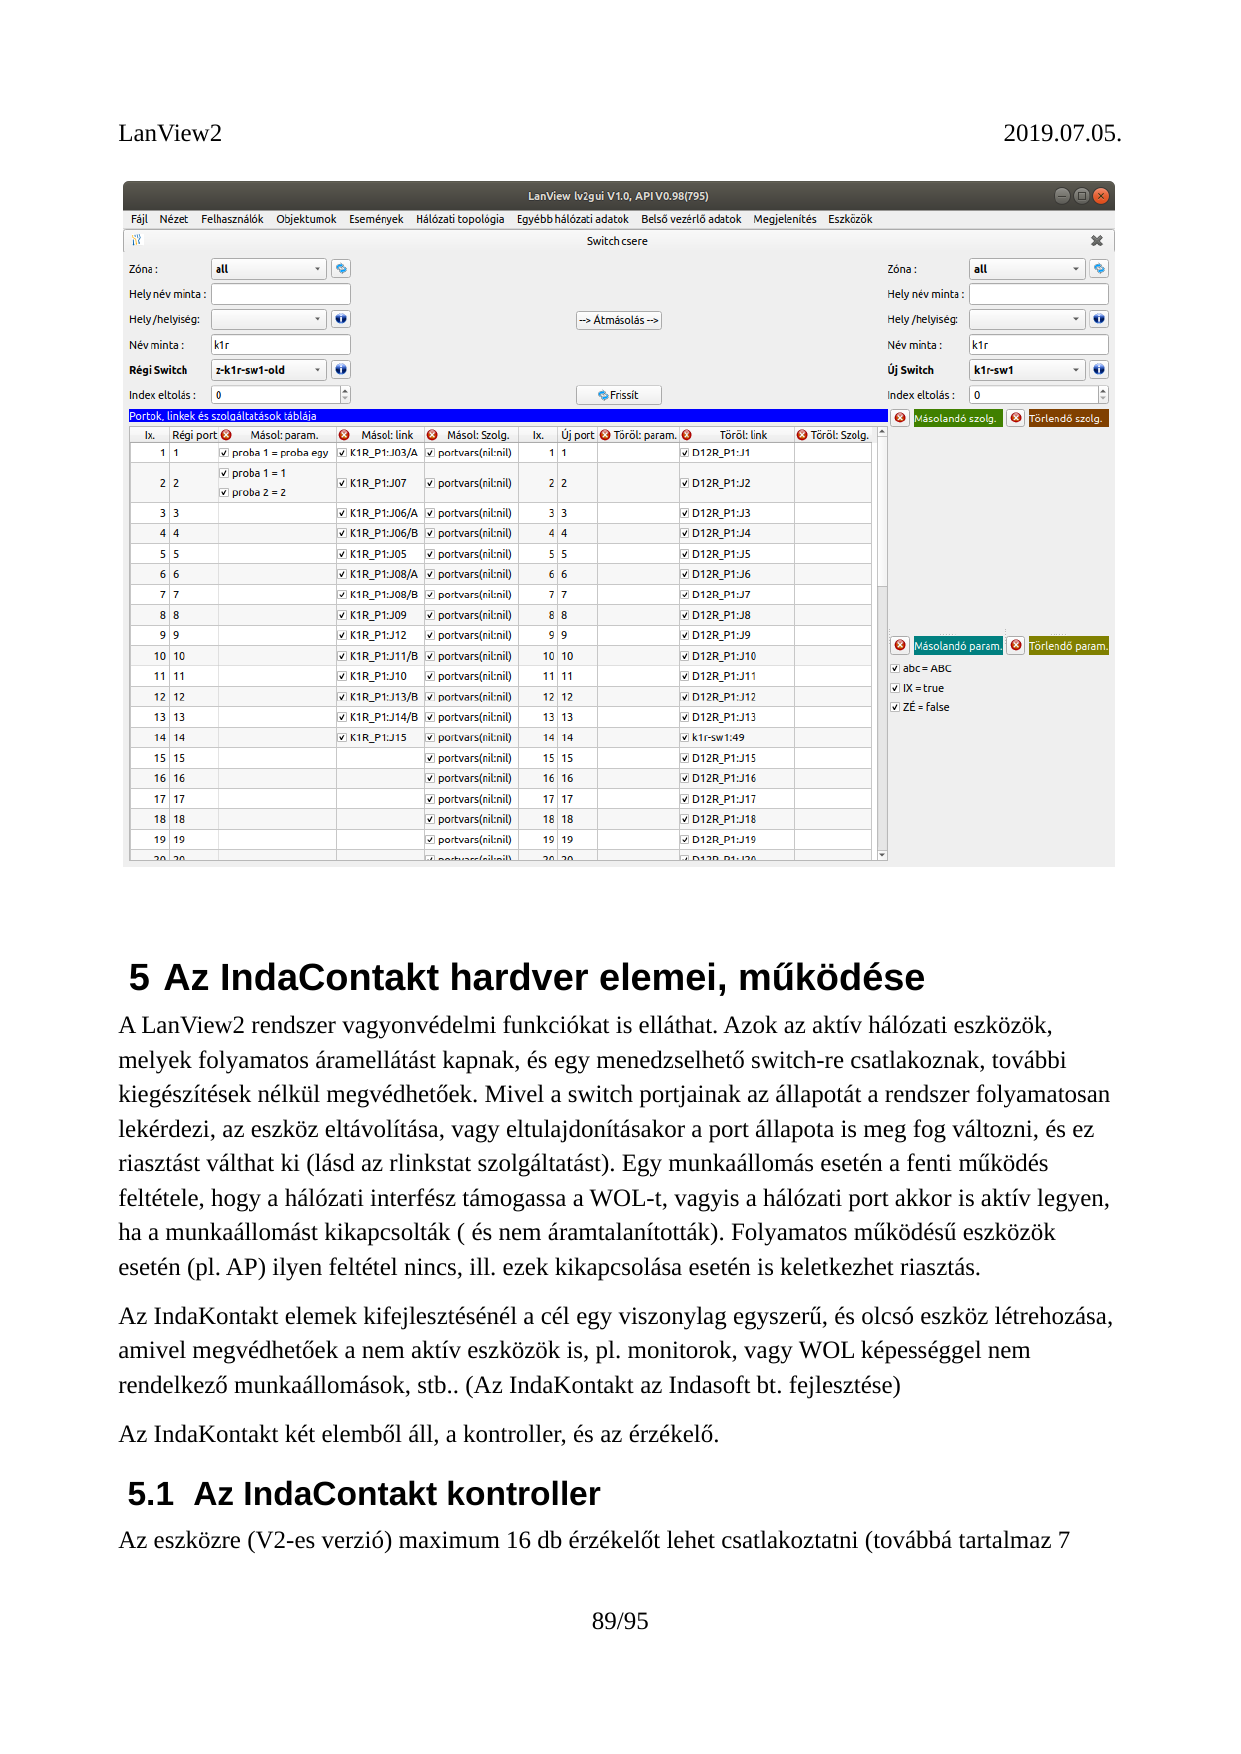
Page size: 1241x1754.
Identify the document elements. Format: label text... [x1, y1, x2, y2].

text Az eszközre (V2-es verzió) maximum 16 db érzékelőt lehet csatlakoztatni (továbbá tartalmaz 7 [118, 1525, 1122, 1554]
text Az IndaKontakt elemek kifejlesztésénél a cél egy viszonylag egyszerű, és olcsó eszköz létrehozása, amivel megvédhetőek a nem aktív eszközök is, pl. monitorok, vagy WOL képességgel nem rendelkező munkaállomások, stb.. (Az IndaKontakt az Indasoft bt. fejlesztése) [118, 1301, 1122, 1398]
text A LanView2 rendszer vagyonvédelmi funkciókat is elláthat. Azok az aktív hálózati eszközök, melyek folyamatos áramellátást kapnak, és egy menedzselhető switch-re csatlakoznak, további kiegészítések nélkül megvédhetőek. Mivel a switch portjainak az állapotát a rendszer folyamatosan lekérdezi, az eszköz eltávolítása, vagy eltulajdonításakor a port állapota is meg fog változni, és ez riasztást válthat ki (lásd az rlinkstat szolgáltatást). Egy munkaállomás esetén a fenti működés feltétele, hogy a hálózati interfész támogassa a WOL-t, vagyis a hálózati port akkor is aktív legyen, ha a munkaállomást kikapcsolták ( és nem áramtalanították). Folyamatos működésű eszközök esetén (pl. AP) ilyen feltétel nincs, ill. ezek kikapcsolása esetén is keletkezhet riasztás. [118, 1010, 1122, 1281]
subtitle Az IndaContakt hardver elemei, működése [118, 954, 1122, 998]
picture [118, 177, 1123, 875]
text Az IndaKontakt két elemből áll, a kontroller, és az érzékelő. [118, 1419, 1122, 1448]
subtitle Az IndaContakt kontroller [118, 1474, 1122, 1513]
